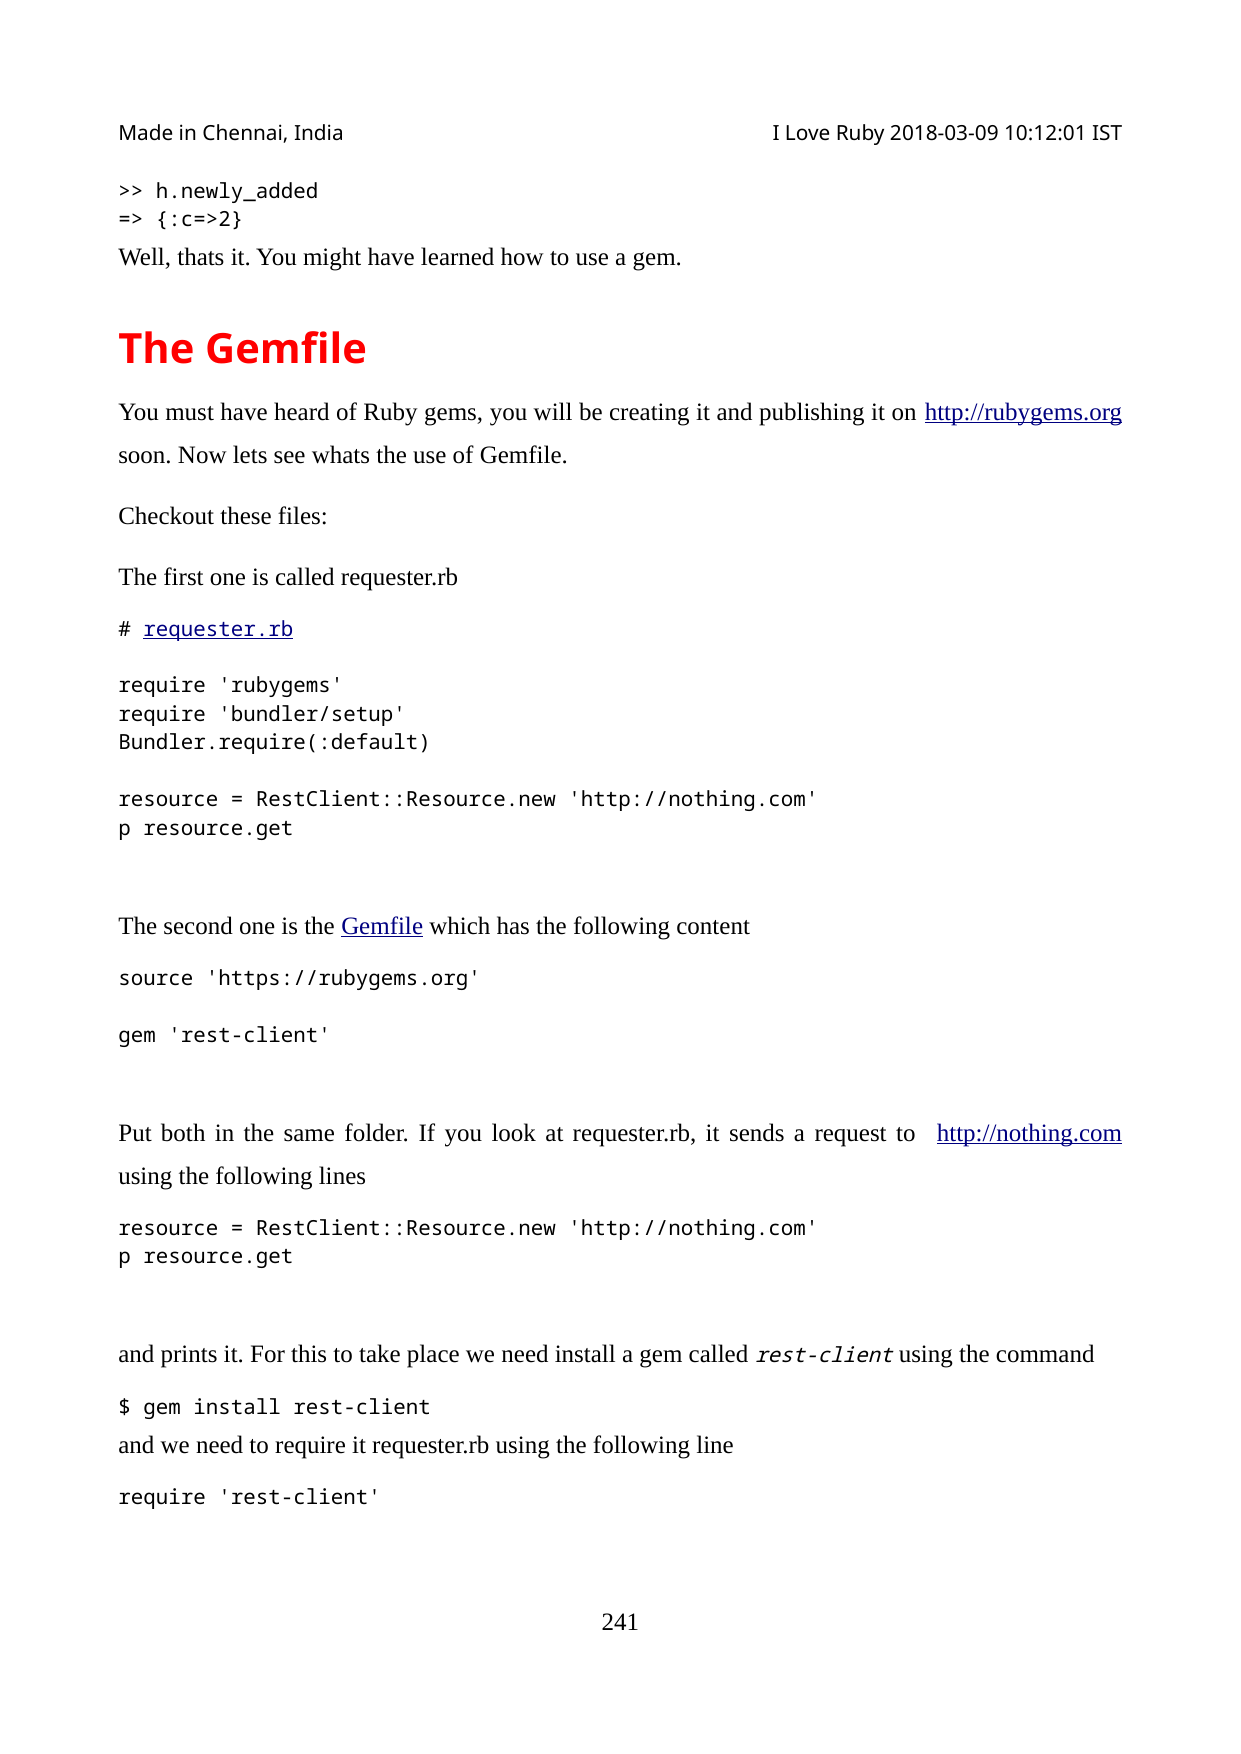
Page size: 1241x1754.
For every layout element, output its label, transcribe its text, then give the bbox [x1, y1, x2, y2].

text >> h.newly_added [118, 176, 1122, 204]
text You must have heard of Ruby gems, you will be creating it and publishing it on http://rubygems.org soon. Now lets see whats the use of Gemfile. [118, 397, 1122, 469]
text resource = RestClient::Resource.new 'http://nothing.com' [118, 784, 1122, 813]
text Bundler.require(:default) [118, 727, 1122, 756]
text require 'bundler/setup' [118, 699, 1122, 727]
text $ gem install rest-client [118, 1392, 1122, 1421]
subtitle The Gemfile [118, 319, 1122, 376]
text => {:c=>2} [118, 204, 1122, 233]
text require 'rest-client' [118, 1482, 1122, 1510]
text Well, thats it. You might have learned how to use a gem. [118, 242, 1122, 271]
text The first one is called requester.rb [118, 562, 1122, 590]
text p resource.get [118, 813, 1122, 841]
text # requester.rb [118, 614, 1122, 642]
text resource = RestClient::Resource.new 'http://nothing.com' [118, 1213, 1122, 1241]
text The second one is the Gemfile which has the following content [118, 911, 1122, 939]
text and prints it. For this to take place we need install a gem called rest-client using the command [118, 1339, 1122, 1369]
text source 'https://rubygems.org' [118, 963, 1122, 991]
text require 'rubygems' [118, 671, 1122, 699]
text Checkout these files: [118, 501, 1122, 529]
text p resource.get [118, 1241, 1122, 1270]
text Put both in the same folder. If you look at requester.rb, it sends a request to http://nothing.com using the following lines [118, 1118, 1122, 1190]
text gem 'rest-client' [118, 1020, 1122, 1048]
text and we need to require it requester.rb using the following line [118, 1430, 1122, 1458]
